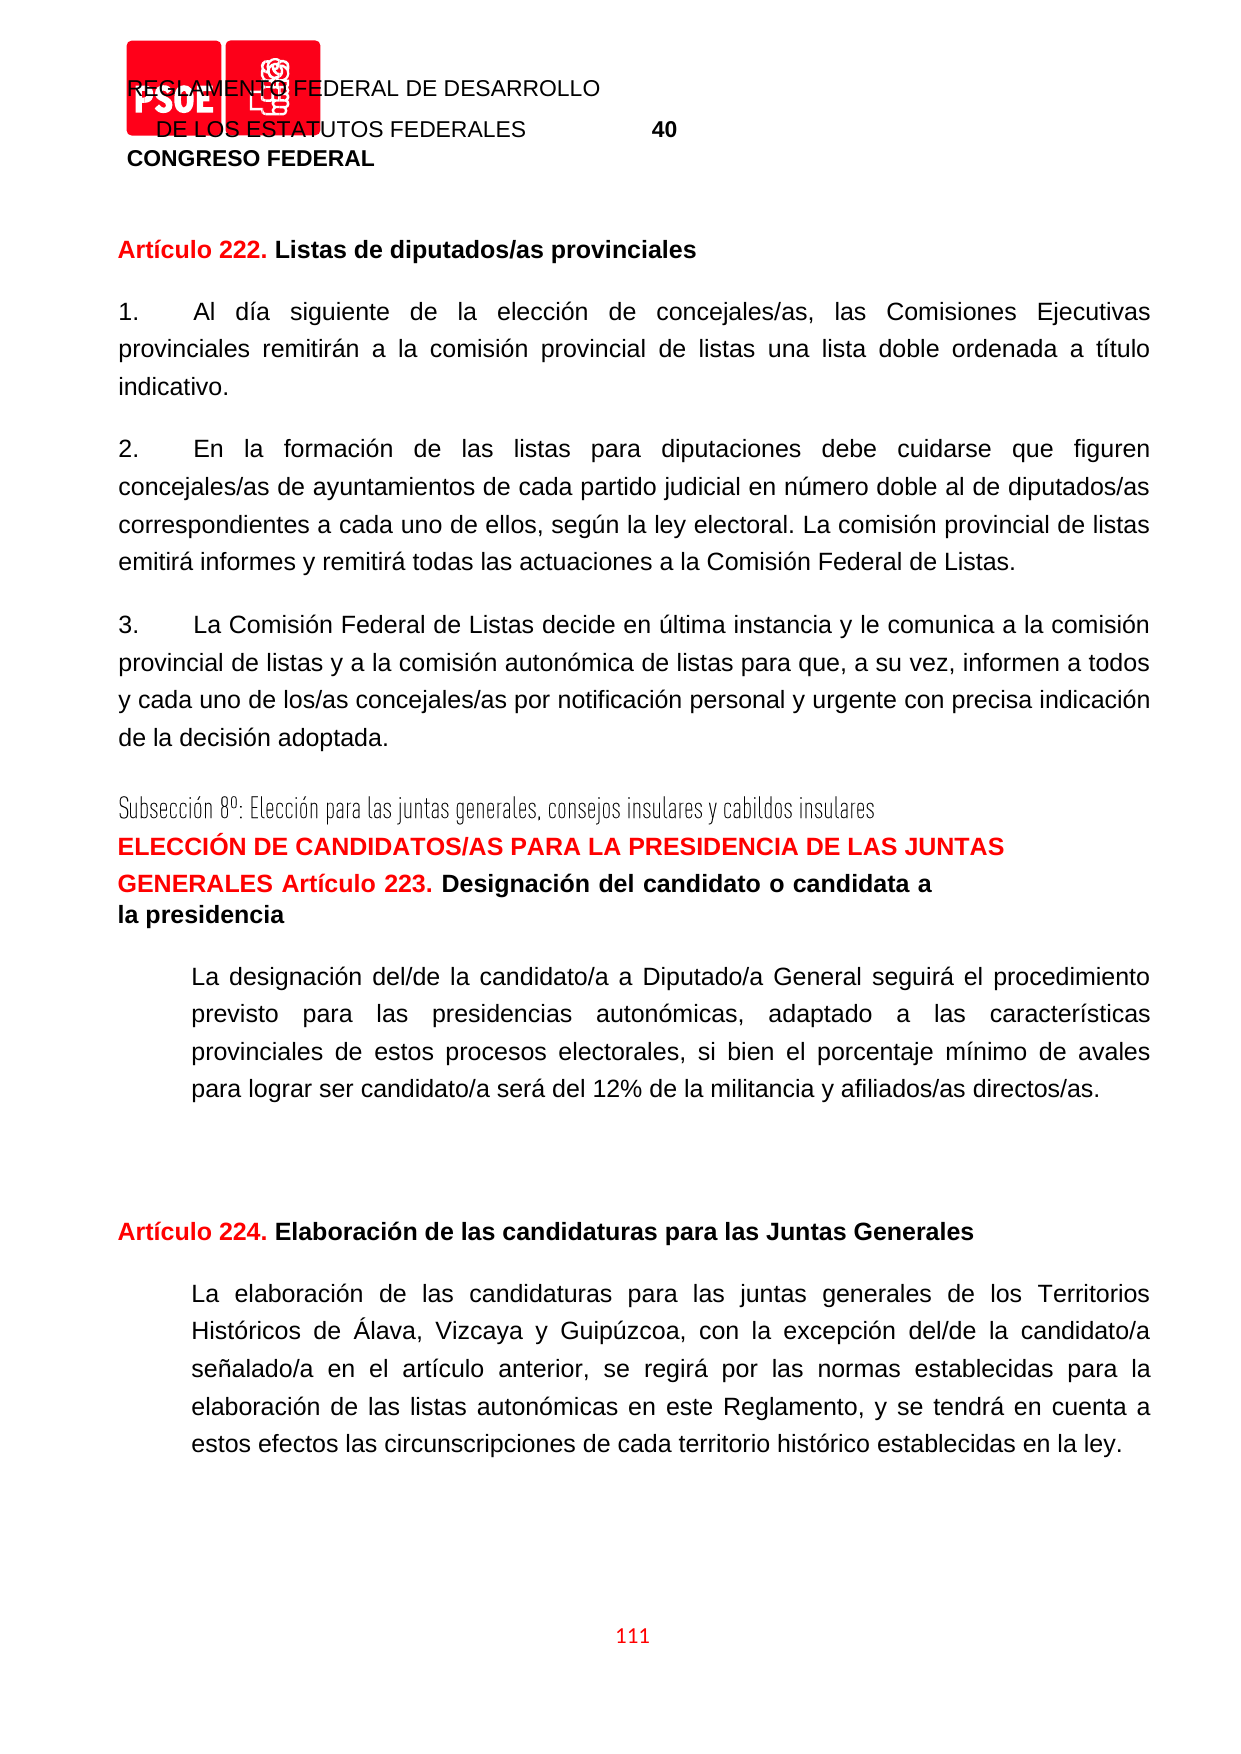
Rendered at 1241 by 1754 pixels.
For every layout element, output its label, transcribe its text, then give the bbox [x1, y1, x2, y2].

text La elaboración de las candidaturas para las juntas generales de los Territorios Históricos de Álava, Vizcaya y Guipúzcoa, con la excepción del/de la candidato/a señalado/a en el artículo anterior, se regirá por las normas establecidas para la elaboración de las listas autonómicas en este Reglamento, y se tendrá en cuenta a estos efectos las circunscripciones de cada territorio histórico establecidas en la ley. [191, 1279, 1152, 1458]
text La designación del/de la candidato/a a Diputado/a General seguirá el procedimiento previsto para las presidencias autonómicas, adaptado a las características provinciales de estos procesos electorales, si bien el porcentaje mínimo de avales para lograr ser candidato/a será del 12% de la militancia y afiliados/as directos/as. [191, 962, 1152, 1103]
text GENERALES Artículo 223. Designación del candidato o candidata a la presidencia [117, 869, 932, 929]
text Artículo 224. Elaboración de las candidaturas para las Juntas Generales [117, 1217, 1152, 1246]
list La Comisión Federal de Listas decide en última instancia y le comunica a la comisión provincial de listas y a la comisión autonómica de listas para que, a su vez, informen a todos y cada uno de los/as concejales/as por notificación personal y urgente con precisa indicación de la decisión adoptada. [118, 610, 1152, 751]
list En la formación de las listas para diputaciones debe cuidarse que figuren concejales/as de ayuntamientos de cada partido judicial en número doble al de diputados/as correspondientes a cada uno de ellos, según la ley electoral. La comisión provincial de listas emitirá informes y remitirá todas las actuaciones a la Comisión Federal de Listas. [118, 434, 1152, 576]
subtitle ELECCIÓN DE CANDIDATOS/AS PARA LA PRESIDENCIA DE LAS JUNTAS [117, 832, 1152, 861]
text Artículo 222. Listas de diputados/as provinciales [117, 235, 1152, 264]
list Al día siguiente de la elección de concejales/as, las Comisiones Ejecutivas provinciales remitirán a la comisión provincial de listas una lista doble ordenada a título indicativo. [118, 297, 1152, 401]
